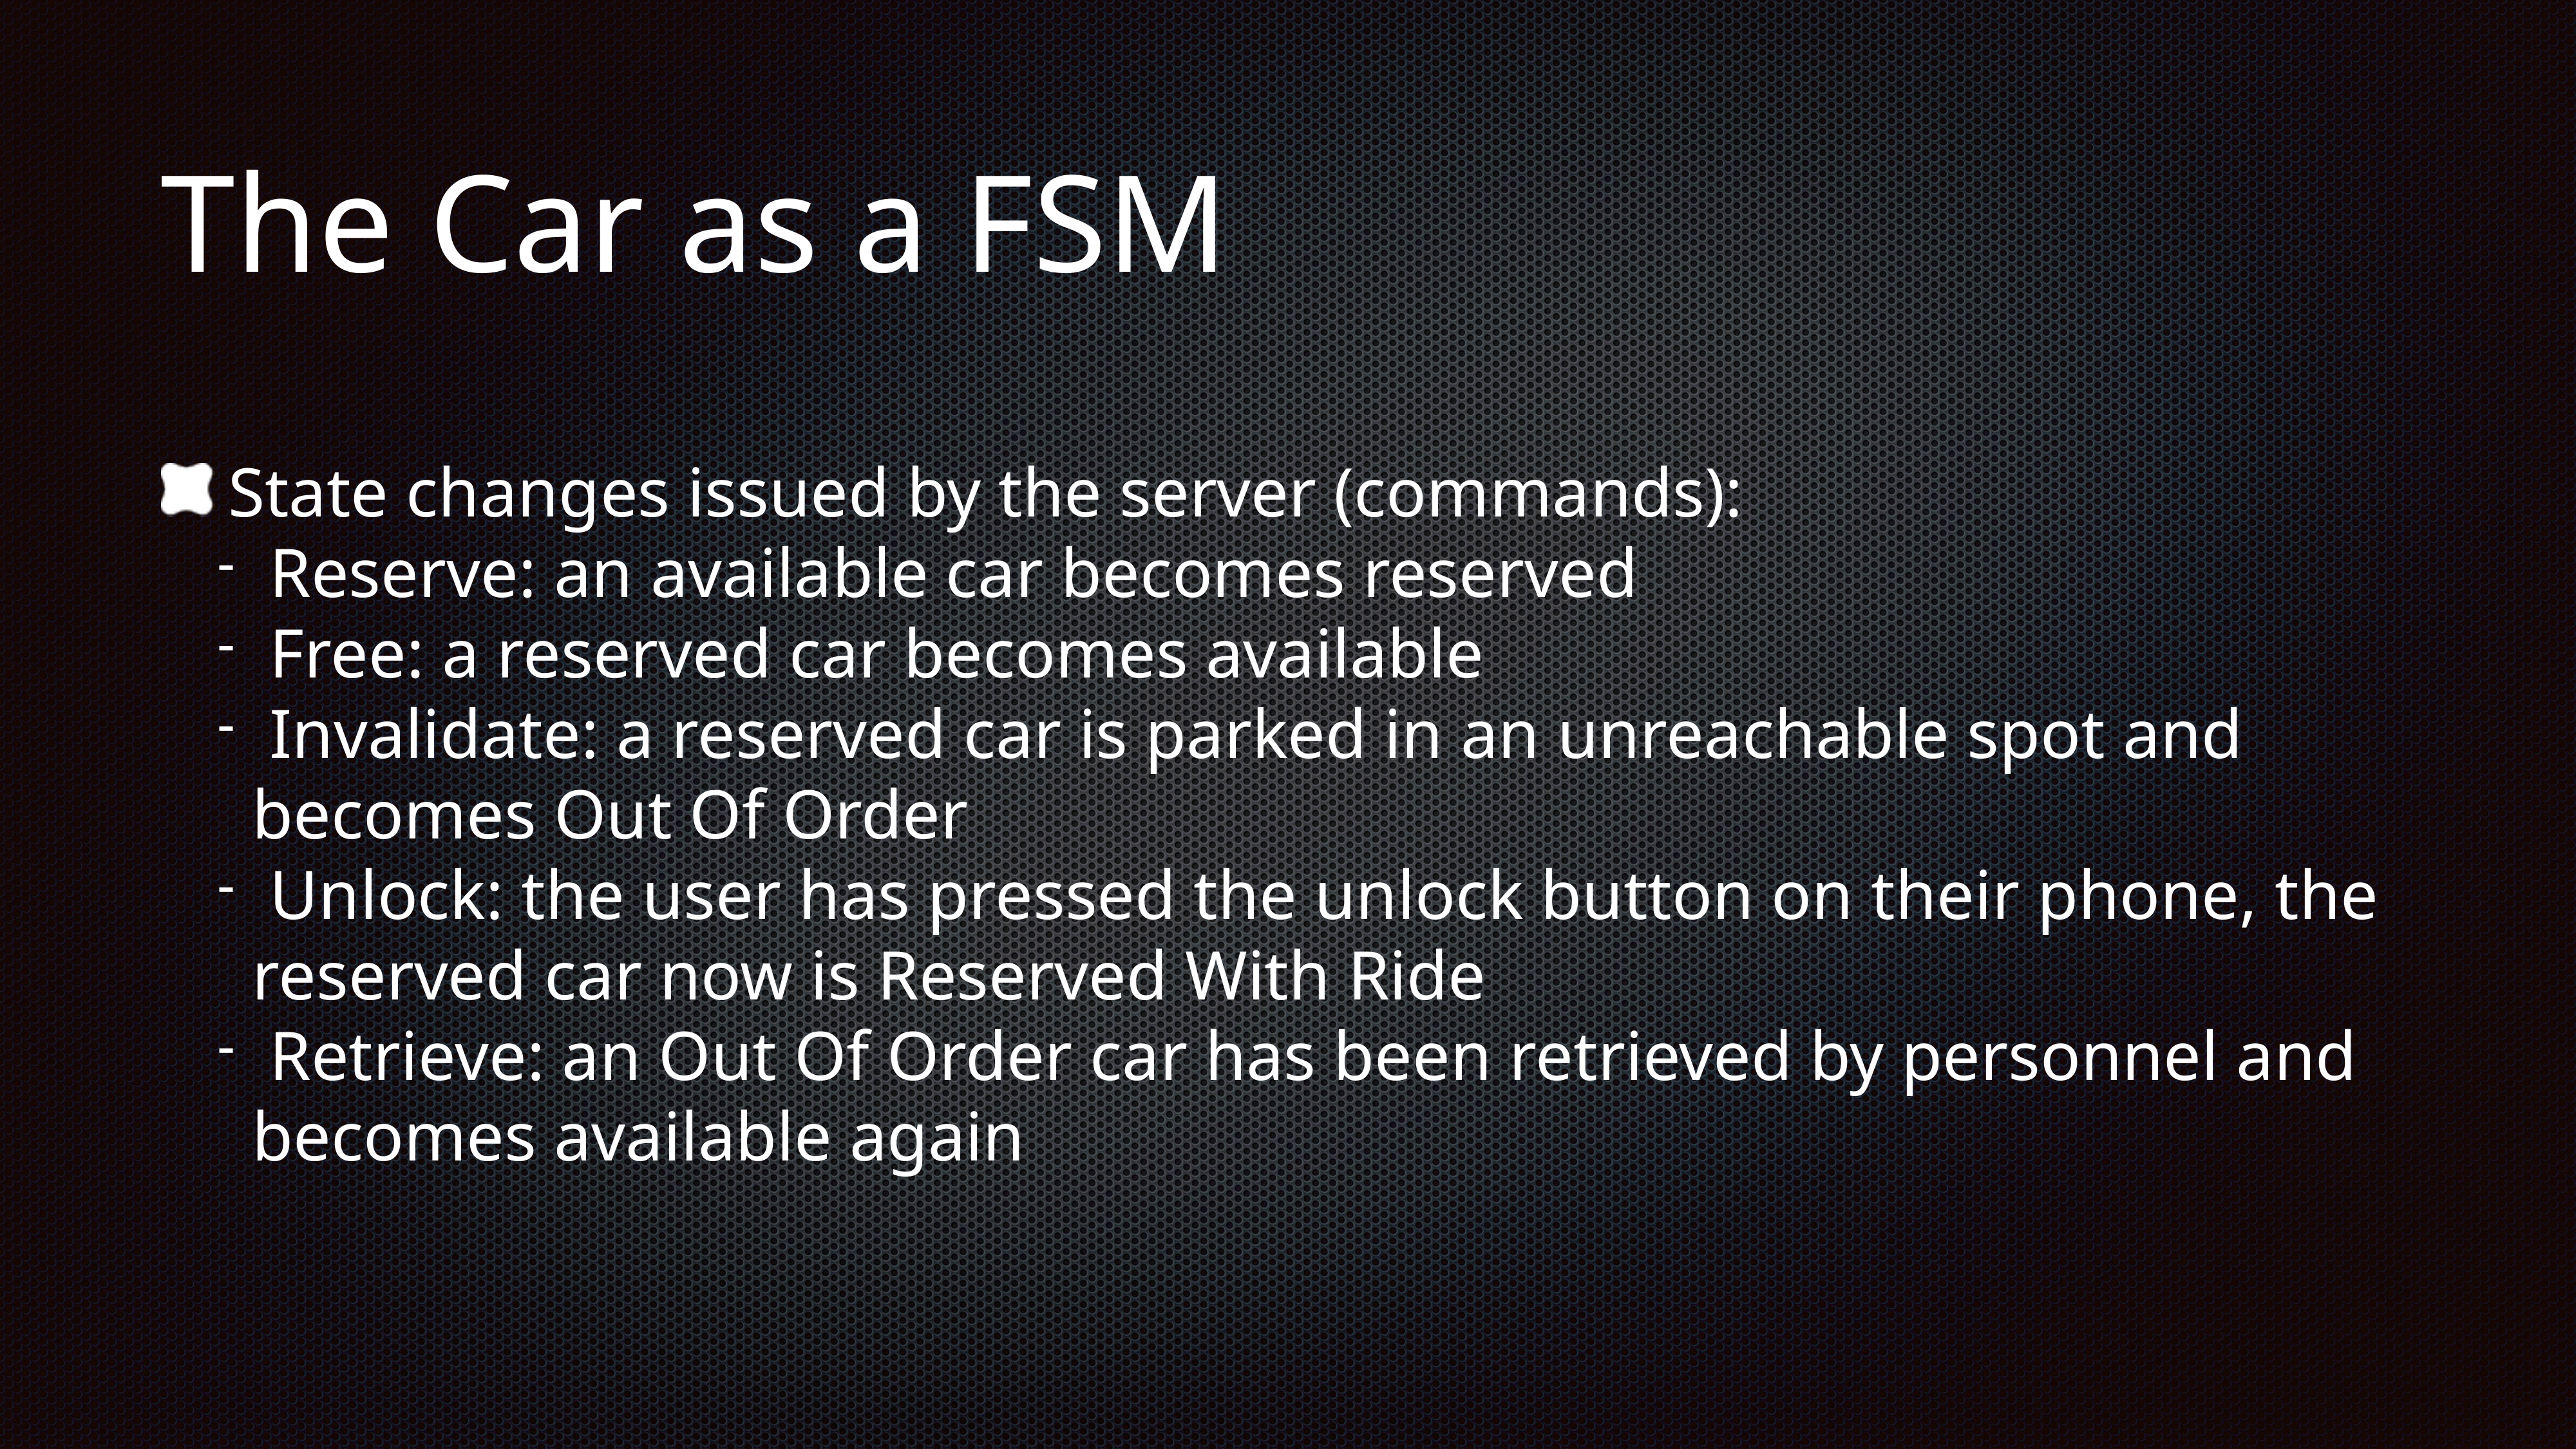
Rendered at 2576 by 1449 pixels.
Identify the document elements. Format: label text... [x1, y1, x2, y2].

picture [0, 0, 2576, 1449]
text_box The Car as a FSM [155, 37, 2421, 400]
text_box State changes issued by the server (commands): Reserve: an available car becomes reserved Free: a reserved car becomes available Invalidate: a reserved car is parked in an unreachable spot and becomes Out Of Order Unlock: the user has pressed the unlock button on their phone, the reserved car now is Reserved With Ride Retrieve: an Out Of Order car has been retrieved by personnel and becomes available again [155, 400, 2421, 1197]
